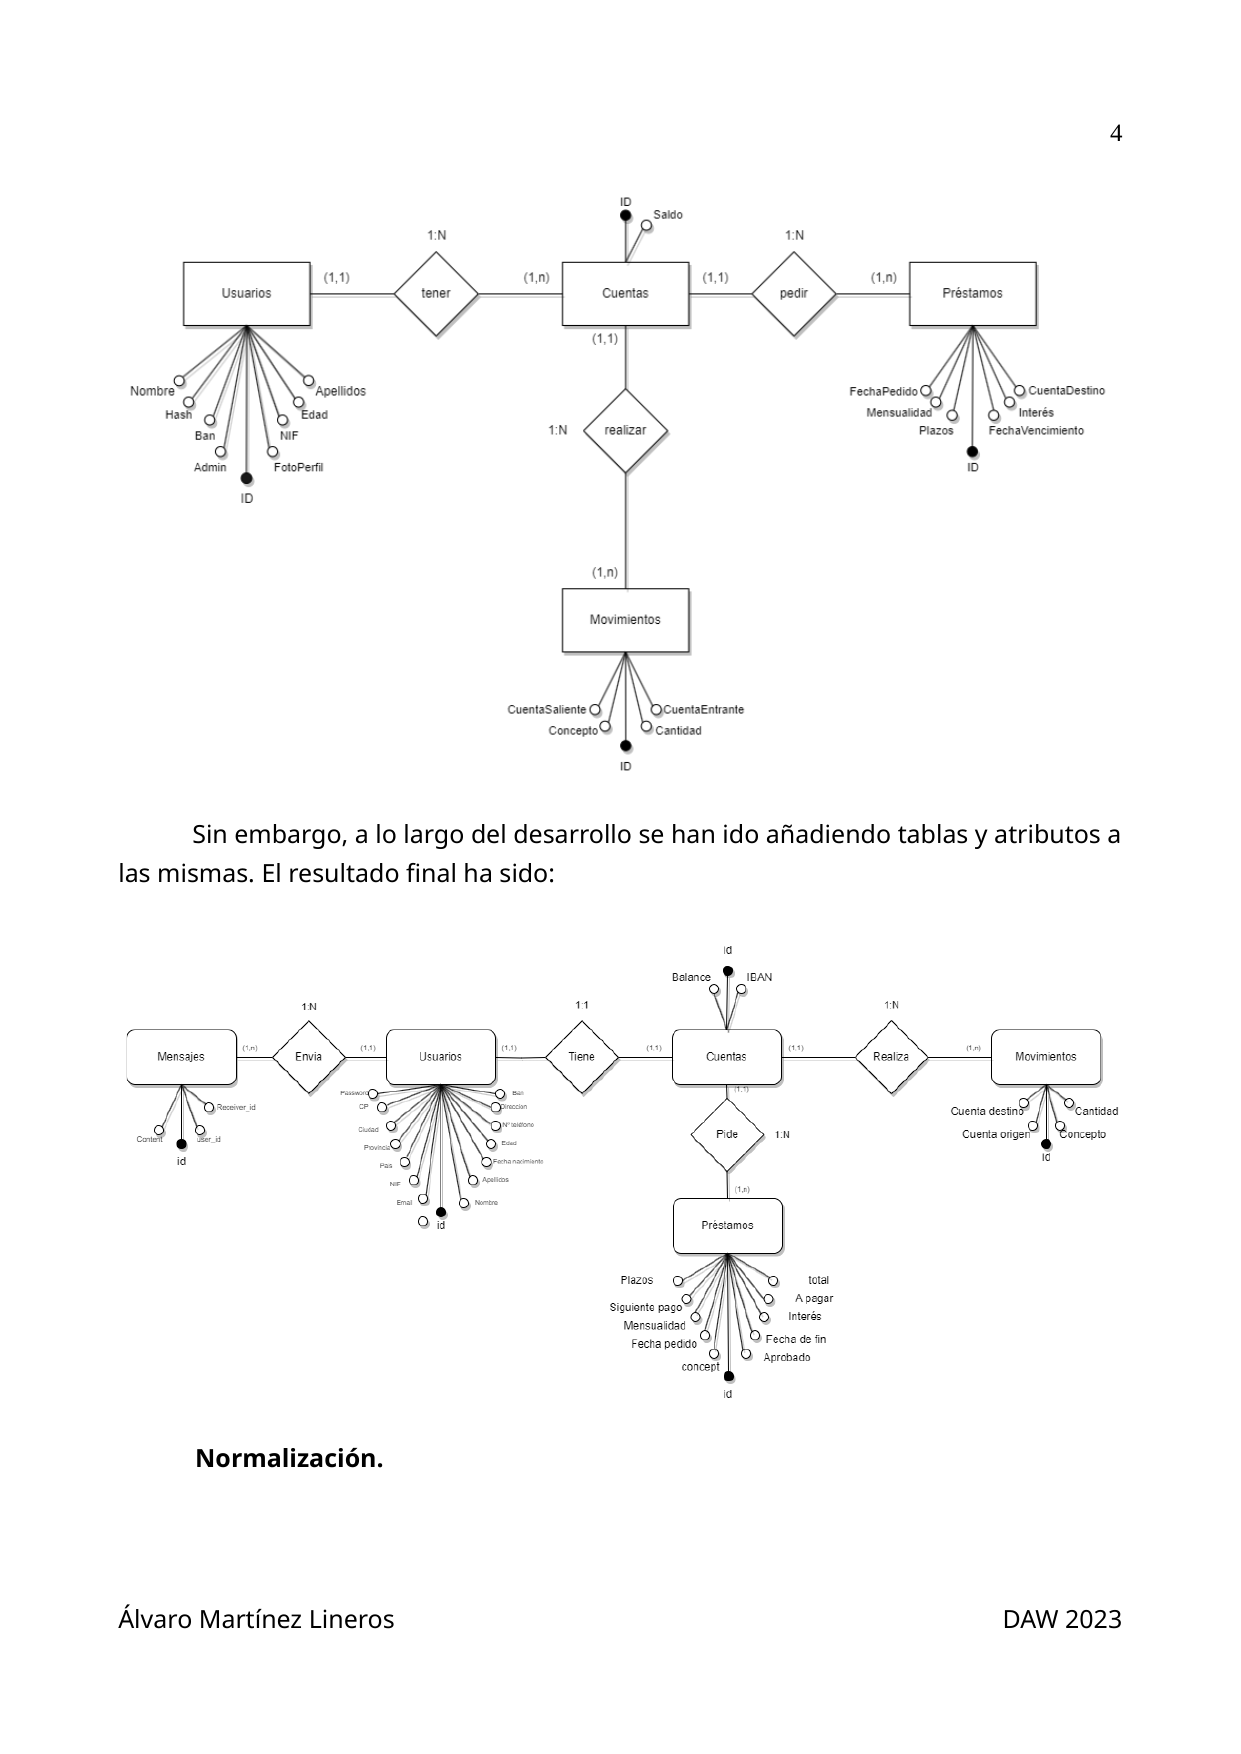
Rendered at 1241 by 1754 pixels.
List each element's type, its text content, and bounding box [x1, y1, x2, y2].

picture [115, 187, 1120, 782]
picture [126, 936, 1131, 1412]
subtitle Normalización. [118, 1412, 1122, 1475]
text Sin embargo, a lo largo del desarrollo se han ido añadiendo tablas y atributos a las mismas. El resultado final ha sido: [118, 176, 1122, 890]
